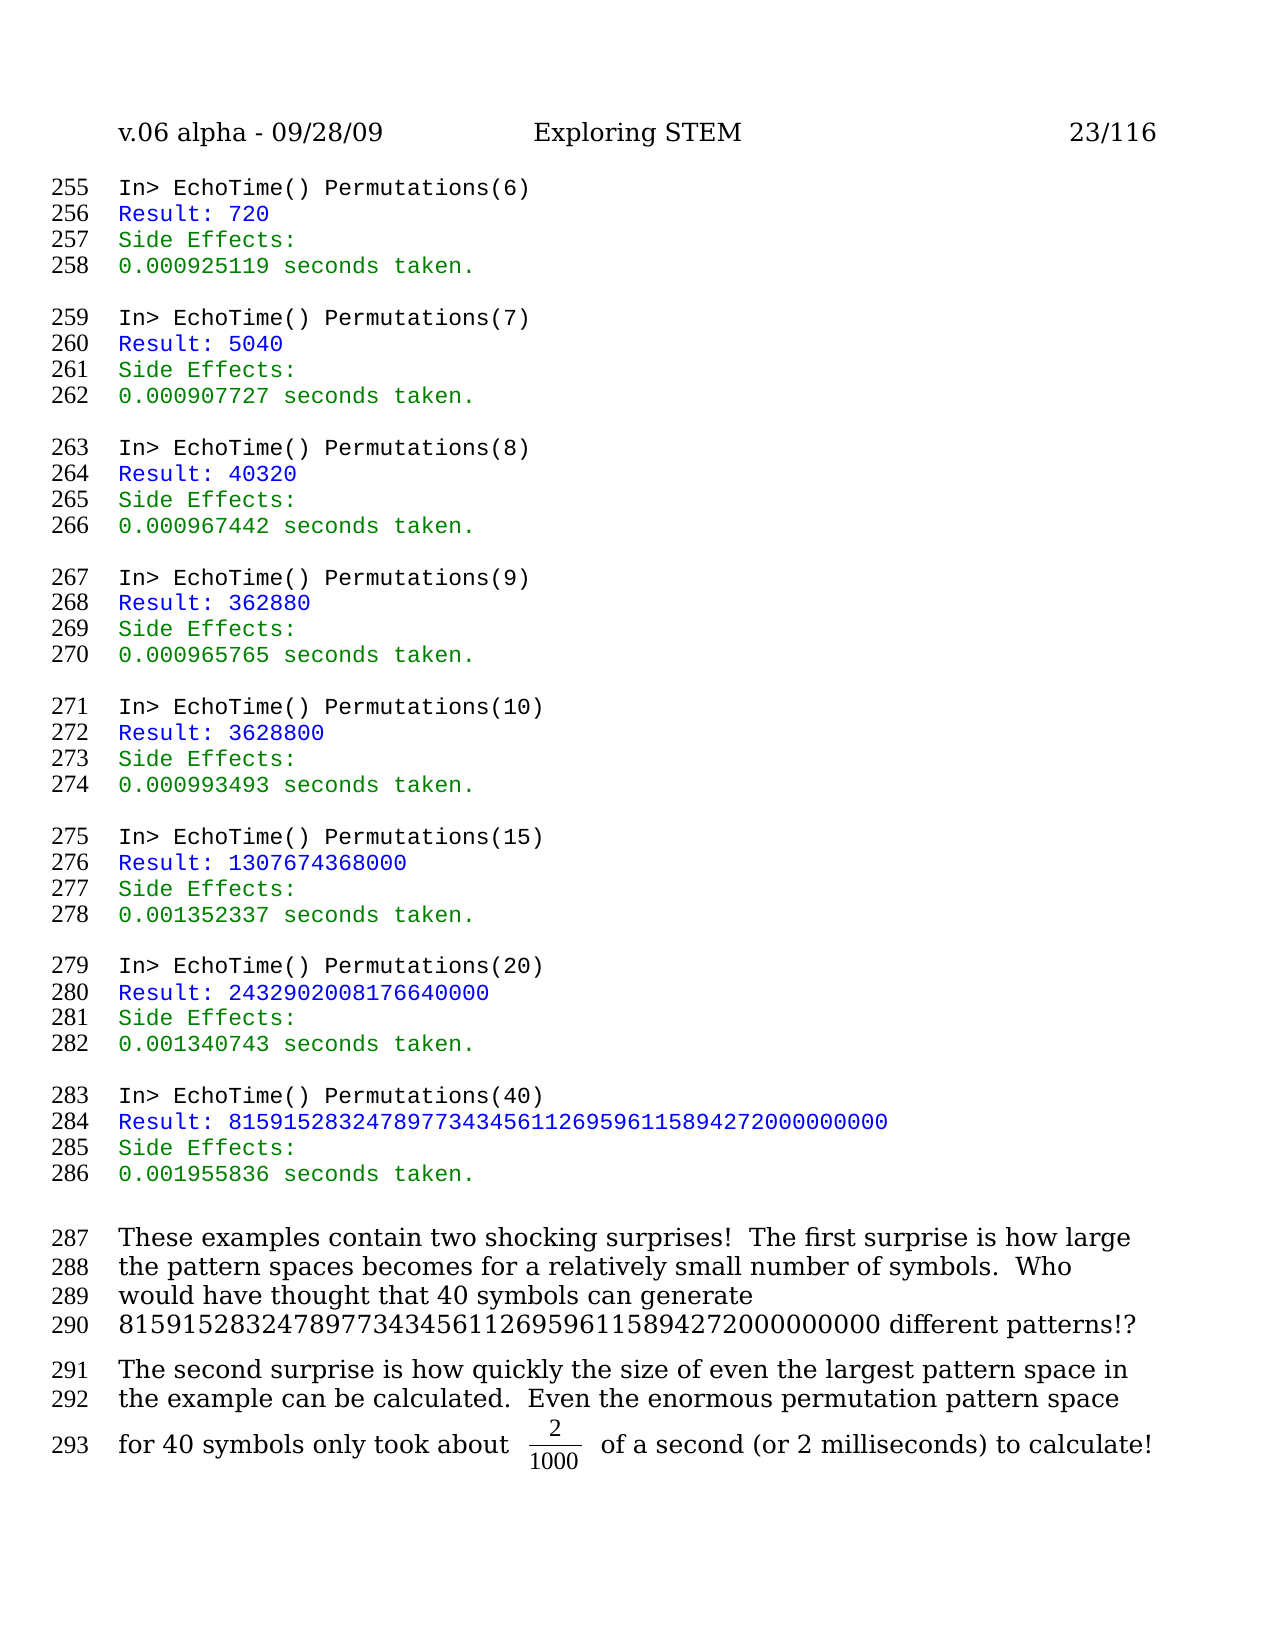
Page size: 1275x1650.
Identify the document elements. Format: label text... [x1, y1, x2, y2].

text Result: 40320 [118, 462, 1157, 488]
text Side Effects: [118, 1007, 1157, 1033]
text 0.001352337 seconds taken. [118, 903, 1157, 929]
text In> EchoTime() Permutations(7) [118, 306, 1157, 332]
text In> EchoTime() Permutations(6) [118, 177, 1157, 203]
text 0.000967442 seconds taken. [118, 514, 1157, 540]
text Result: 1307674368000 [118, 851, 1157, 877]
text 0.001955836 seconds taken. [118, 1162, 1157, 1188]
text 0.000907727 seconds taken. [118, 384, 1157, 410]
text In> EchoTime() Permutations(20) [118, 955, 1157, 981]
text 0.000965765 seconds taken. [118, 644, 1157, 669]
text In> EchoTime() Permutations(15) [118, 825, 1157, 851]
text Result: 5040 [118, 332, 1157, 358]
text 0.000993493 seconds taken. [118, 773, 1157, 799]
text In> EchoTime() Permutations(9) [118, 566, 1157, 592]
text Result: 2432902008176640000 [118, 981, 1157, 1007]
text Side Effects: [118, 1136, 1157, 1162]
text In> EchoTime() Permutations(8) [118, 436, 1157, 462]
text Side Effects: [118, 488, 1157, 514]
text 0.000925119 seconds taken. [118, 254, 1157, 281]
text Side Effects: [118, 358, 1157, 384]
text Side Effects: [118, 229, 1157, 254]
text The second surprise is how quickly the size of even the largest pattern space in the example can be calculated. Even the enormous permutation pattern space for 40 symbols only took aboutof a second (or 2 milliseconds) to calculate! [118, 1355, 1157, 1477]
text Result: 720 [118, 203, 1157, 229]
text These examples contain two shocking surprises! The first surprise is how large the pattern spaces becomes for a relatively small number of symbols. Who would have thought that 40 symbols can generate 815915283247897734345611269596115894272000000000 different patterns!? [118, 1223, 1157, 1340]
text Side Effects: [118, 877, 1157, 903]
text 0.001340743 seconds taken. [118, 1033, 1157, 1059]
text Side Effects: [118, 618, 1157, 644]
text In> EchoTime() Permutations(10) [118, 696, 1157, 721]
text Result: 3628800 [118, 721, 1157, 747]
text In> EchoTime() Permutations(40) [118, 1084, 1157, 1111]
text Result: 815915283247897734345611269596115894272000000000 [118, 1111, 1157, 1136]
text Side Effects: [118, 747, 1157, 773]
text Result: 362880 [118, 592, 1157, 618]
